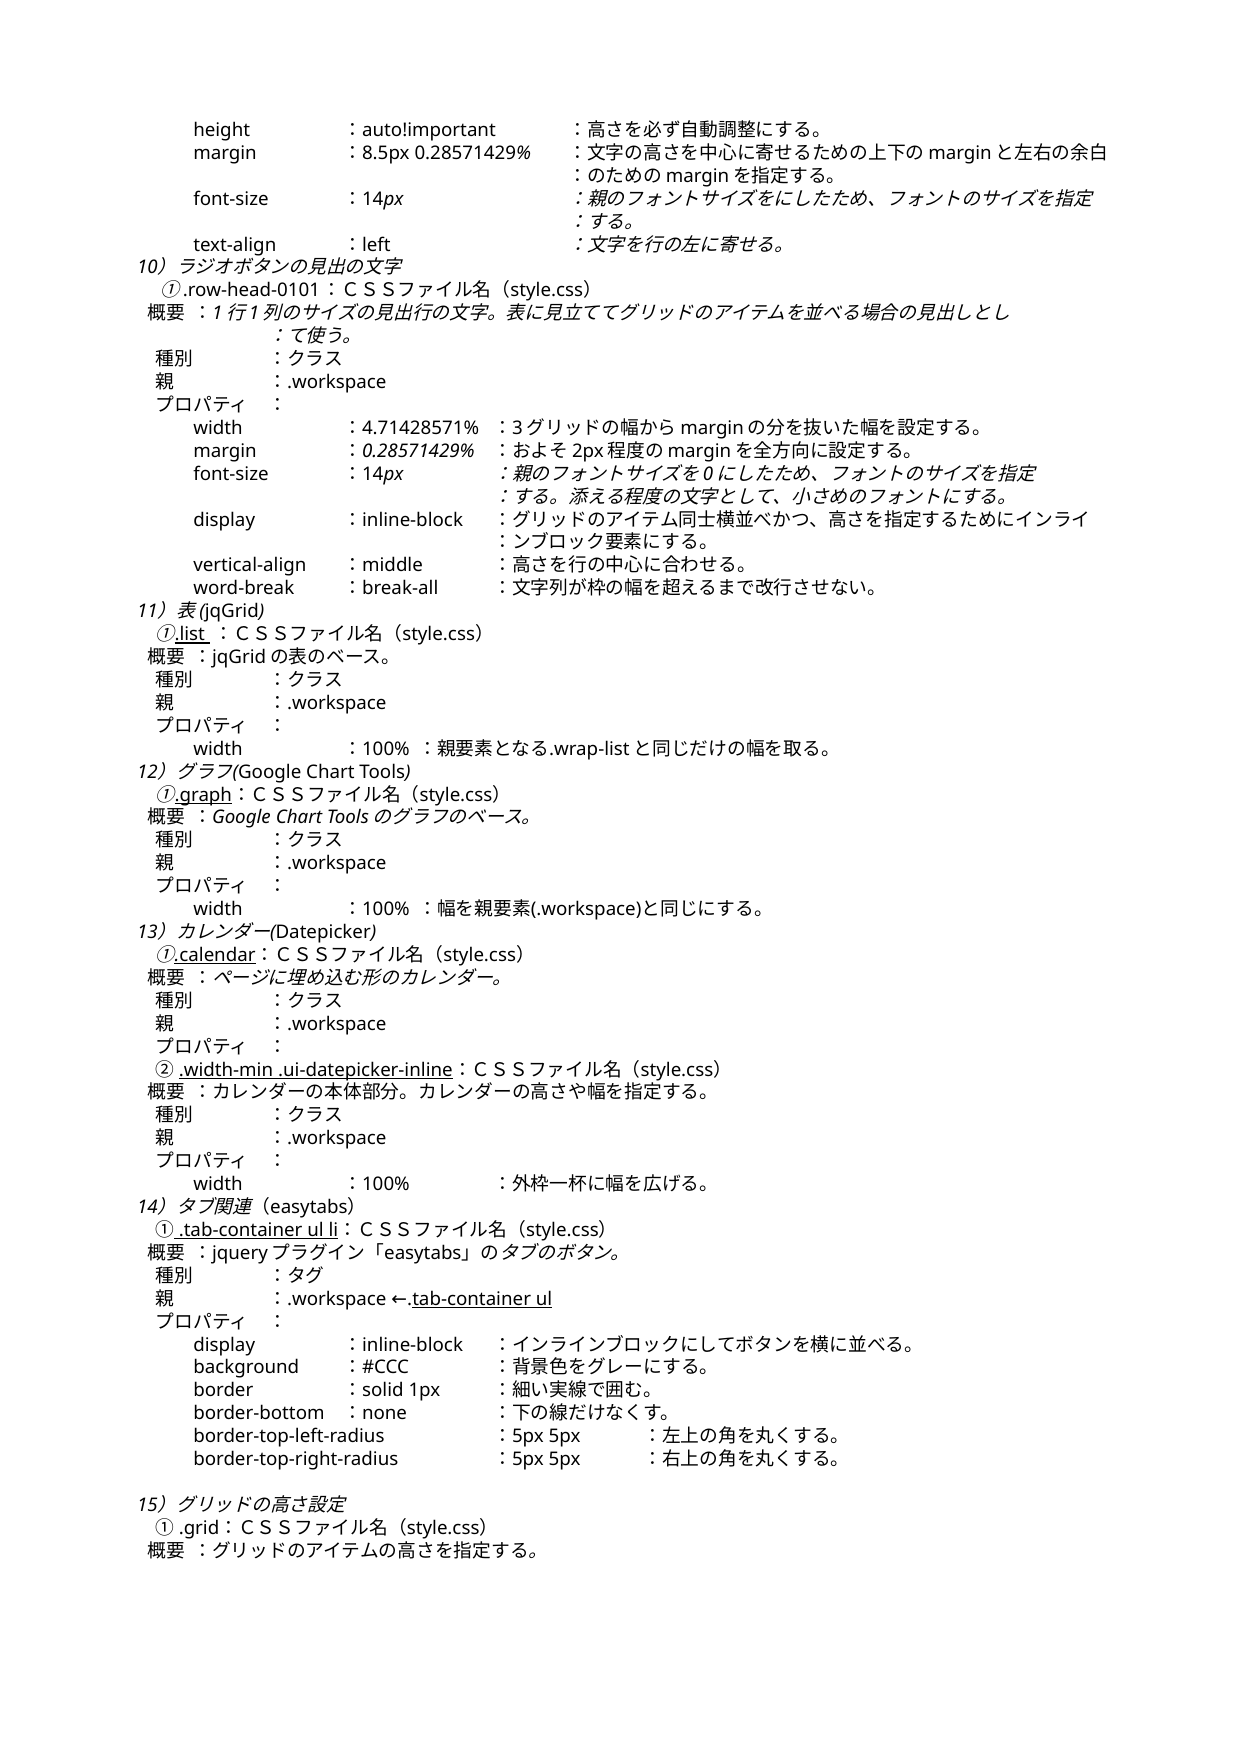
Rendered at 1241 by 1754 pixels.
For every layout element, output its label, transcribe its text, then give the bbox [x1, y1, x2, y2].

text ①.list ：ＣＳＳファイル名（style.css） [118, 622, 1122, 645]
text 親 ：.workspace [118, 851, 1122, 874]
text 親 ：.workspace ←.tab-container ul [118, 1287, 1122, 1310]
text 種別 ：クラス [118, 989, 1122, 1012]
text 14）タブ関連（easytabs） [118, 1195, 1122, 1218]
text width ：100% ：外枠一杯に幅を広げる。 [118, 1172, 1122, 1195]
text width ：4.71428571% ：3グリッドの幅からmarginの分を抜いた幅を設定する。 [118, 416, 1122, 439]
text ① .tab-container ul li：ＣＳＳファイル名（style.css） [118, 1218, 1122, 1241]
text ① .grid：ＣＳＳファイル名（style.css） [118, 1516, 1122, 1539]
text font-size ：14px ：親のフォントサイズを0にしたため、フォントのサイズを指定 [118, 462, 1122, 485]
text height ：auto!important ：高さを必ず自動調整にする。 margin ：8.5px 0.28571429% ：文字の高さを中心に寄せるための上下のmarginと左右の余白 [118, 118, 1122, 164]
text ：のためのmarginを指定する。 [118, 164, 1122, 187]
text margin ：0.28571429% ：およそ2px程度のmarginを全方向に設定する。 [118, 439, 1122, 462]
text 15）グリッドの高さ設定 [118, 1493, 1122, 1516]
text 種別 ：クラス [118, 1103, 1122, 1126]
text ：ンブロック要素にする。 [118, 531, 1122, 553]
text プロパティ ： [118, 714, 1122, 737]
text background ：#CCC ：背景色をグレーにする。 [118, 1356, 1122, 1378]
text プロパティ ： [118, 1149, 1122, 1172]
text 概要 ：ページに埋め込む形のカレンダー。 [118, 966, 1122, 989]
text ：する。 [118, 210, 1122, 233]
text プロパティ ： [118, 1035, 1122, 1058]
text 概要 ：Google Chart Toolsのグラフのベース。 [118, 806, 1122, 828]
text 概要 ：jqGridの表のベース。 [118, 645, 1122, 668]
text width ：100% ：幅を親要素(.workspace)と同じにする。 [118, 897, 1122, 920]
text word-break ：break-all ：文字列が枠の幅を超えるまで改行させない。 [118, 576, 1122, 599]
text プロパティ ： [118, 1310, 1122, 1333]
text display ：inline-block ：グリッドのアイテム同士横並べかつ、高さを指定するためにインライ [118, 508, 1122, 531]
text プロパティ ： [118, 874, 1122, 897]
text 親 ：.workspace [118, 1126, 1122, 1149]
text border-bottom ：none ：下の線だけなくす。 [118, 1401, 1122, 1424]
text text-align ：left ：文字を行の左に寄せる。 [118, 233, 1122, 256]
text ①.calendar：ＣＳＳファイル名（style.css） [118, 943, 1122, 966]
text 親 ：.workspace [118, 691, 1122, 714]
text ② .width-min .ui-datepicker-inline：ＣＳＳファイル名（style.css） [118, 1058, 1122, 1081]
text display ：inline-block ：インラインブロックにしてボタンを横に並べる。 [118, 1333, 1122, 1356]
text vertical-align ：middle ：高さを行の中心に合わせる。 [118, 553, 1122, 576]
text 11）表 (jqGrid) [118, 599, 1122, 622]
text font-size ：14px ：親のフォントサイズをにしたため、フォントのサイズを指定 [118, 187, 1122, 210]
text border-top-right-radius ：5px 5px ：右上の角を丸くする。 [118, 1447, 1122, 1470]
text 概要 ：カレンダーの本体部分。カレンダーの高さや幅を指定する。 [118, 1081, 1122, 1103]
text 種別 ：タグ [118, 1264, 1122, 1287]
text 親 ：.workspace [118, 1012, 1122, 1035]
text ：て使う。 [118, 324, 1122, 347]
text width ：100% ：親要素となる.wrap-listと同じだけの幅を取る。 [118, 737, 1122, 760]
text 種別 ：クラス [118, 347, 1122, 370]
text 種別 ：クラス [118, 828, 1122, 851]
text 概要 ：1行1列のサイズの見出行の文字。表に見立ててグリッドのアイテムを並べる場合の見出しとし [118, 301, 1122, 324]
text 種別 ：クラス [118, 668, 1122, 691]
text 概要 ：グリッドのアイテムの高さを指定する。 [118, 1539, 1122, 1562]
text ①.graph：ＣＳＳファイル名（style.css） [118, 783, 1122, 806]
text 親 ：.workspace [118, 370, 1122, 393]
text ① .row-head-0101 ：ＣＳＳファイル名（style.css） [118, 278, 1122, 301]
text 13）カレンダー(Datepicker) [118, 920, 1122, 943]
text 12）グラフ(Google Chart Tools) [118, 760, 1122, 783]
text プロパティ ： [118, 393, 1122, 416]
text 概要 ：jqueryプラグイン「easytabs」のタブのボタン。 [118, 1241, 1122, 1264]
text ：する。添える程度の文字として、小さめのフォントにする。 [118, 485, 1122, 508]
text border-top-left-radius ：5px 5px ：左上の角を丸くする。 [118, 1424, 1122, 1447]
text 10）ラジオボタンの見出の文字 [118, 256, 1122, 278]
text border ：solid 1px ：細い実線で囲む。 [118, 1378, 1122, 1401]
